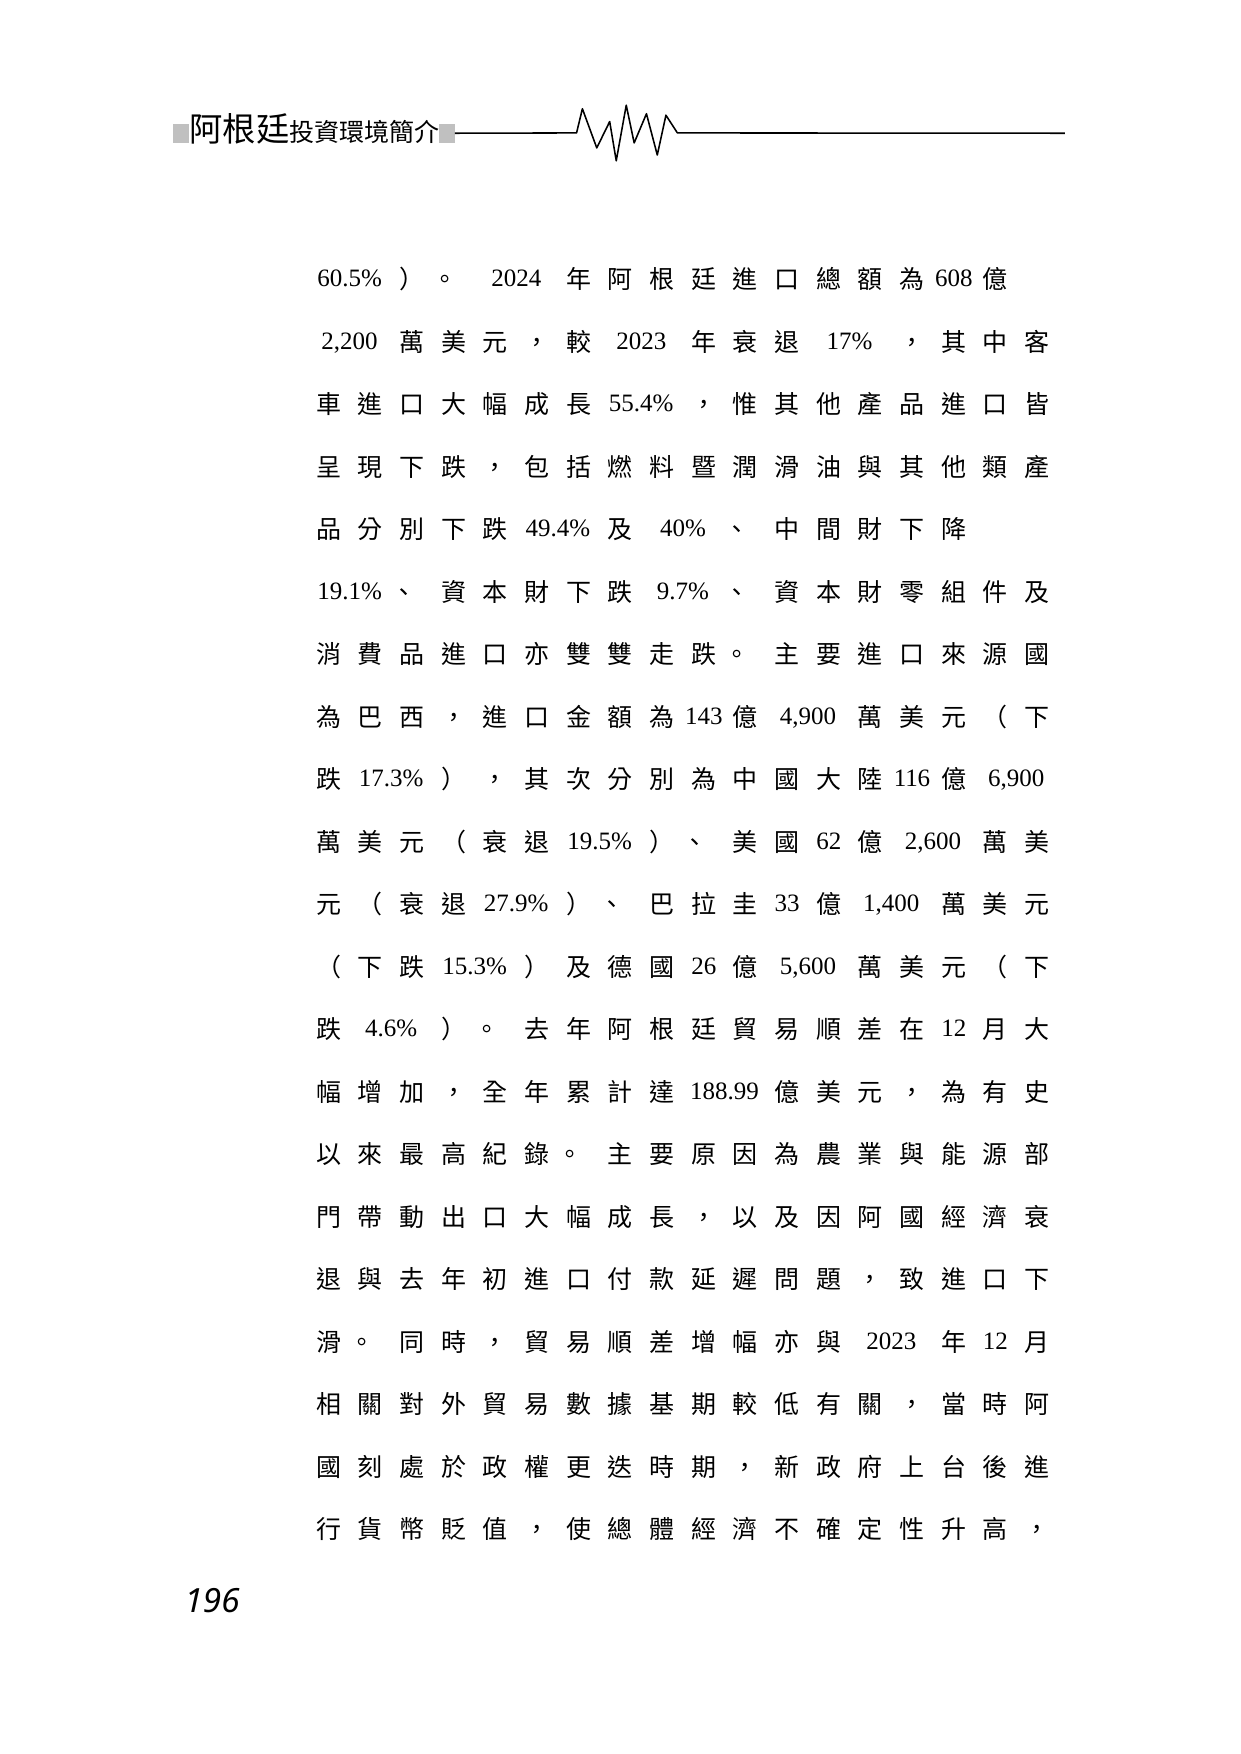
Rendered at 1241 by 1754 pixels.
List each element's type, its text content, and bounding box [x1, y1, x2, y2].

text 60.5%）。2024年阿根廷進口總額為608億2,200萬美元，較2023年衰退17%，其中客車進口大幅成長55.4%，惟其他產品進口皆呈現下跌，包括燃料暨潤滑油與其他類產品分別下跌49.4%及40%、中間財下降19.1%、資本財下跌9.7%、資本財零組件及消費品進口亦雙雙走跌。主要進口來源國為巴西，進口金額為143億4,900萬美元（下跌17.3%），其次分別為中國大陸116億6,900萬美元（衰退19.5%）、美國62億2,600萬美元（衰退27.9%）、巴拉圭33億1,400萬美元（下跌15.3%）及德國26億5,600萬美元（下跌4.6%）。去年阿根廷貿易順差在12月大幅增加，全年累計達188.99億美元，為有史以來最高紀錄。主要原因為農業與能源部門帶動出口大幅成長，以及因阿國經濟衰退與去年初進口付款延遲問題，致進口下滑。同時，貿易順差增幅亦與2023年12月相關對外貿易數據基期較低有關，當時阿國刻處於政權更迭時期，新政府上台後進行貨幣貶值，使總體經濟不確定性升高， [281, 236, 1058, 1549]
